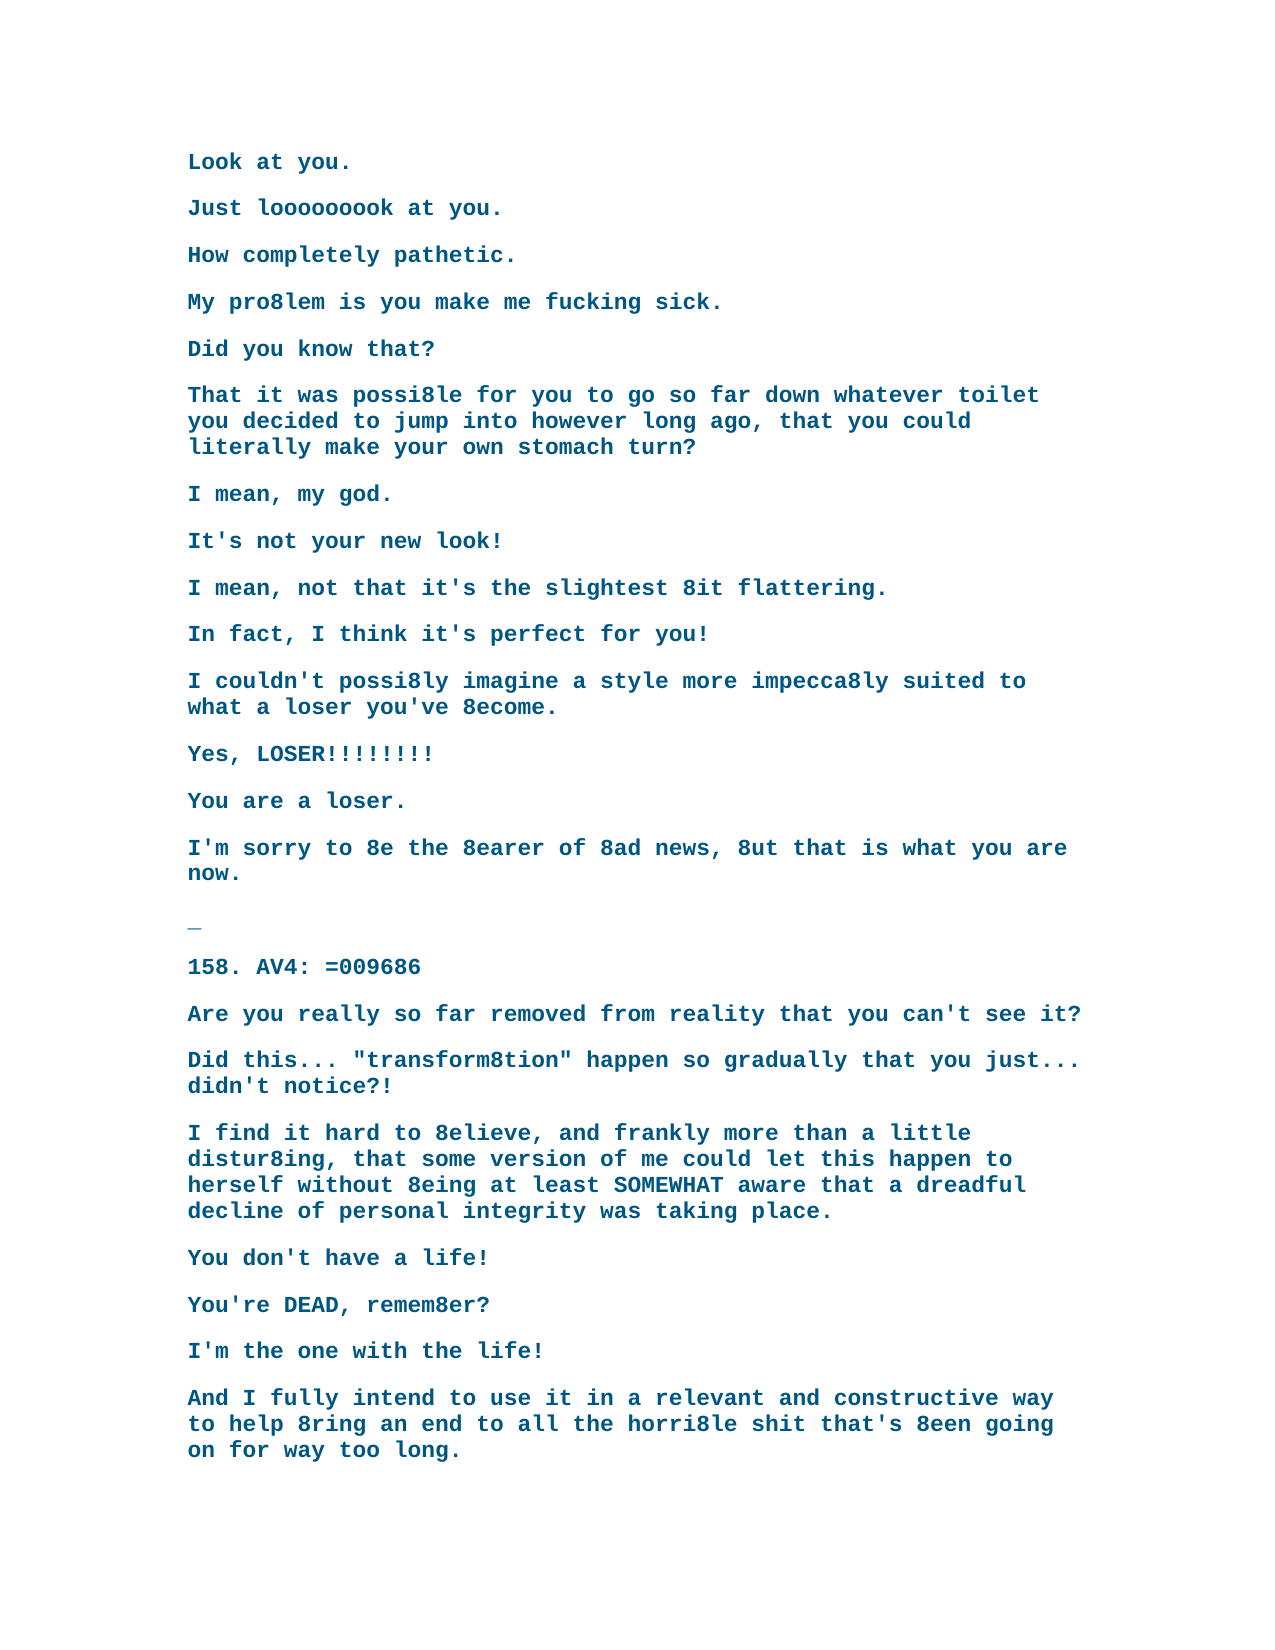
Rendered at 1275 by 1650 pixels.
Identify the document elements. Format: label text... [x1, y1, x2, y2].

text In fact, I think it's perfect for you! [187, 623, 1087, 649]
text I mean, not that it's the slightest 8it flattering. [187, 576, 1087, 602]
text Are you really so far removed from reality that you can't see it? [187, 1002, 1087, 1028]
text Did you know that? [187, 337, 1087, 363]
text Yes, LOSER!!!!!!!! [187, 742, 1087, 768]
text Did this... "transform8tion" happen so gradually that you just... didn't notice?! [187, 1049, 1087, 1101]
text My pro8lem is you make me fucking sick. [187, 290, 1087, 316]
text You are a loser. [187, 789, 1087, 815]
text How completely pathetic. [187, 243, 1087, 269]
text You don't have a life! [187, 1246, 1087, 1272]
text That it was possi8le for you to go so far down whatever toilet you decided to jump into however long ago, that you could literally make your own stomach turn? [187, 384, 1087, 462]
text I find it hard to 8elieve, and frankly more than a little distur8ing, that some version of me could let this happen to herself without 8eing at least SOMEWHAT aware that a dreadful decline of personal integrity was taking place. [187, 1122, 1087, 1225]
text _ [187, 908, 1087, 934]
text I'm the one with the life! [187, 1340, 1087, 1366]
text I mean, my god. [187, 482, 1087, 508]
text Look at you. [187, 150, 1087, 176]
text And I fully intend to use it in a relevant and constructive way to help 8ring an end to all the horri8le shit that's 8een going on for way too long. [187, 1386, 1087, 1464]
text Just looooooook at you. [187, 197, 1087, 223]
text I couldn't possi8ly imagine a style more impecca8ly suited to what a loser you've 8ecome. [187, 669, 1087, 721]
text 158. AV4: =009686 [187, 955, 1087, 981]
text It's not your new look! [187, 529, 1087, 555]
text You're DEAD, remem8er? [187, 1293, 1087, 1319]
text I'm sorry to 8e the 8earer of 8ad news, 8ut that is what you are now. [187, 836, 1087, 888]
